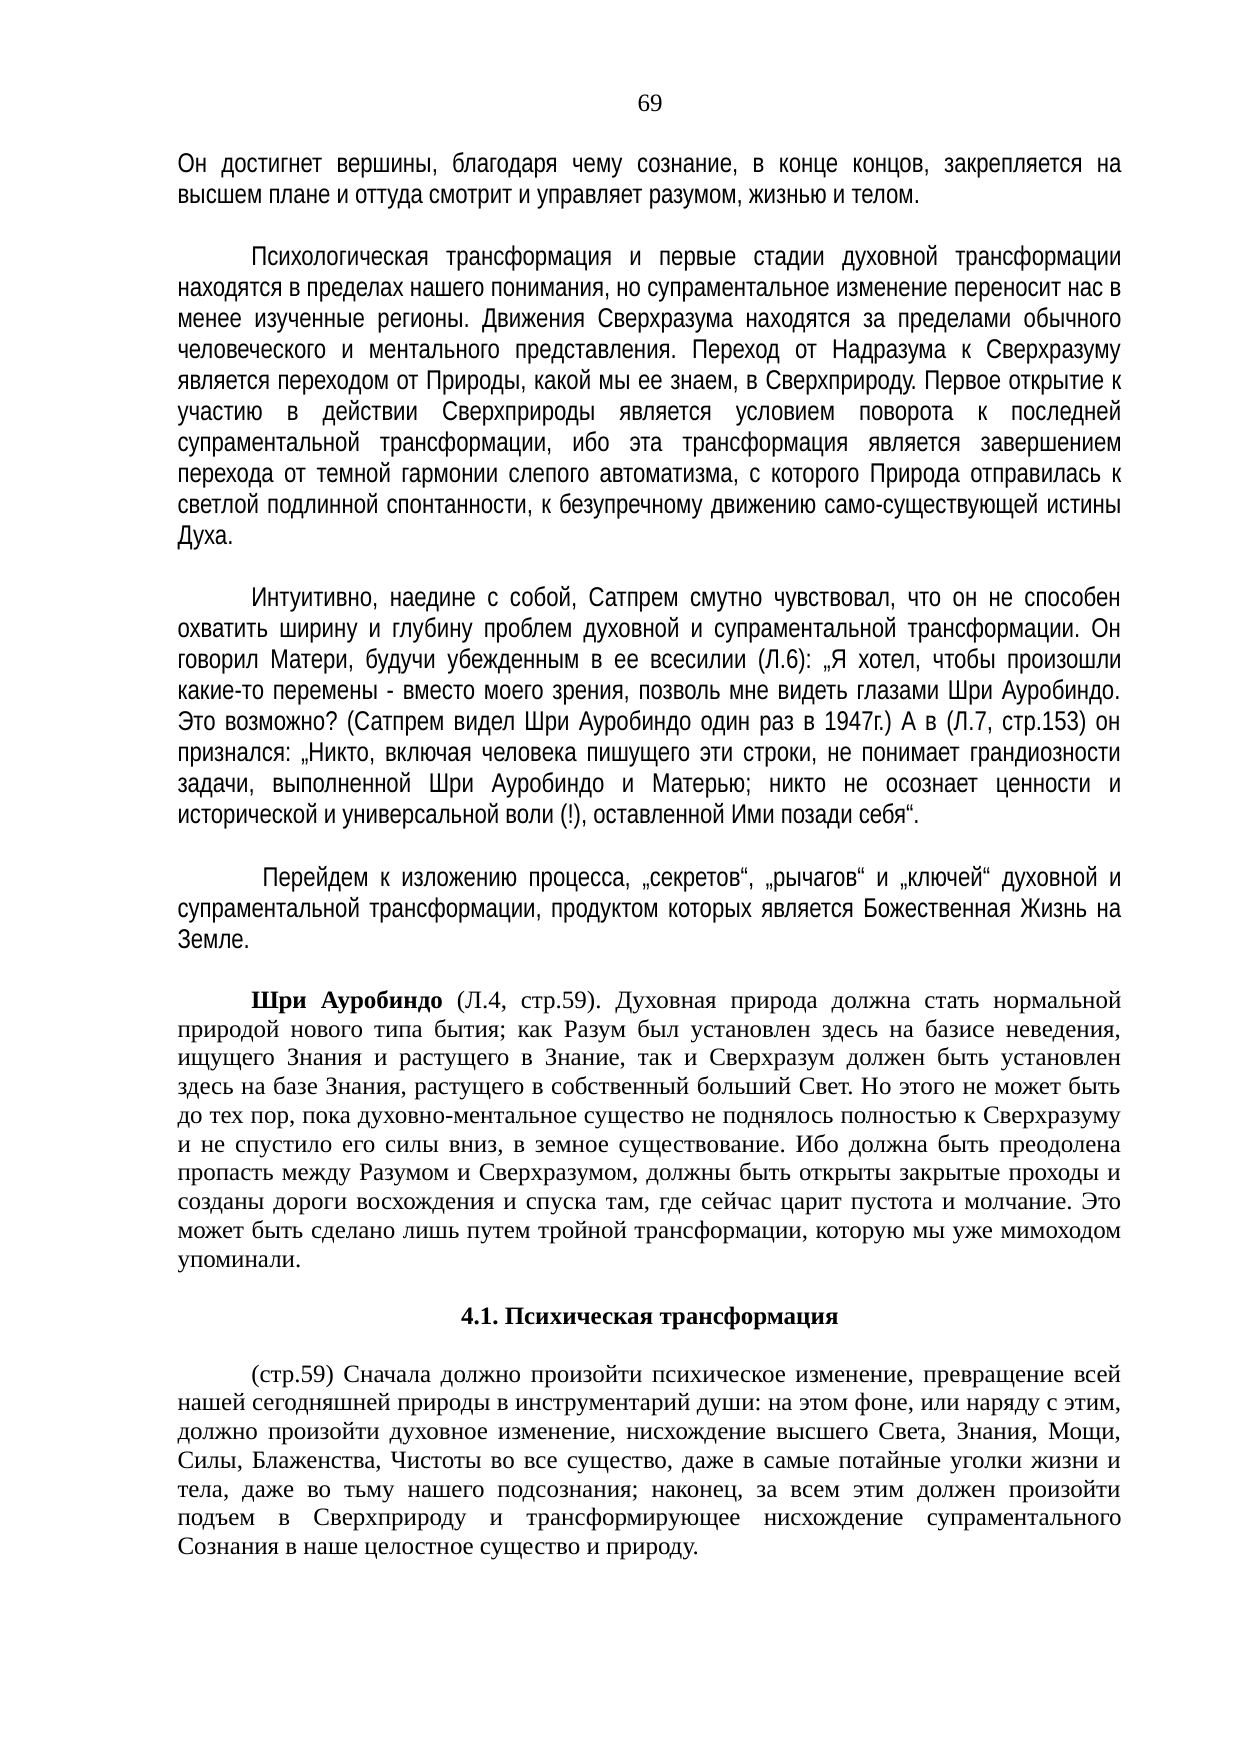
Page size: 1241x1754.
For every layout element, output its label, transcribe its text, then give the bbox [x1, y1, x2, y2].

text Психологическая трансформация и первые стадии духовной трансформации находятся в пределах нашего понимания, но супраментальное изменение переносит нас в менее изученные регионы. Движения Сверхразума находятся за пределами обычного человеческого и ментального представления. Переход от Надразума к Сверхразуму является переходом от Природы, какой мы ее знаем, в Сверхприроду. Первое открытие к участию в действии Сверхприроды является условием поворота к последней супраментальной трансформации, ибо эта трансформация является завершением перехода от темной гармонии слепого автоматизма, с которого Природа отправилась к светлой подлинной спонтанности, к безупречному движению само-существующей истины Духа. [177, 240, 1122, 550]
text Шри Ауробиндо (Л.4, стр.59). Духовная природа должна стать нормальной природой нового типа бытия; как Разум был установлен здесь на базисе неведения, ищущего Знания и растущего в Знание, так и Сверхразум должен быть установлен здесь на базе Знания, растущего в собственный больший Свет. Но этого не может быть до тех пор, пока духовно-ментальное существо не поднялось полностью к Сверхразуму и не спустило его силы вниз, в земное существование. Ибо должна быть преодолена пропасть между Разумом и Сверхразумом, должны быть открыты закрытые проходы и созданы дороги восхождения и спуска там, где сейчас царит пустота и молчание. Это может быть сделано лишь путем тройной трансформации, которую мы уже мимоходом упоминали. [177, 985, 1122, 1272]
text (стр.59) Сначала должно произойти психическое изменение, превращение всей нашей сегодняшней природы в инструментарий души: на этом фоне, или наряду с этим, должно произойти духовное изменение, нисхождение высшего Света, Знания, Мощи, Силы, Блаженства, Чистоты во все существо, даже в самые потайные уголки жизни и тела, даже во тьму нашего подсознания; наконец, за всем этим должен произойти подъем в Сверхприроду и трансформирующее нисхождение супраментального Сознания в наше целостное существо и природу. [177, 1359, 1122, 1560]
text Он достигнет вершины, благодаря чему сознание, в конце концов, закрепляется на высшем плане и оттуда смотрит и управляет разумом, жизнью и телом. [177, 147, 1122, 209]
text 4.1. Психическая трансформация [177, 1301, 1122, 1330]
text Интуитивно, наедине с собой, Сатпрем смутно чувствовал, что он не способен охватить ширину и глубину проблем духовной и супраментальной трансформации. Он говорил Матери, будучи убежденным в ее всесилии (Л.6): „Я хотел, чтобы произошли какие-то перемены - вместо моего зрения, позволь мне видеть глазами Шри Ауробиндо. Это возможно? (Сатпрем видел Шри Ауробиндо один раз в 1947г.) А в (Л.7, стр.153) он признался: „Никто, включая человека пишущего эти строки, не понимает грандиозности задачи, выполненной Шри Ауробиндо и Матерью; никто не осознает ценности и исторической и универсальной воли (!), оставленной Ими позади себя“. [177, 581, 1122, 830]
text Перейдем к изложению процесса, „секретов“, „рычагов“ и „ключей“ духовной и супраментальной трансформации, продуктом которых является Божественная Жизнь на Земле. [177, 861, 1122, 954]
